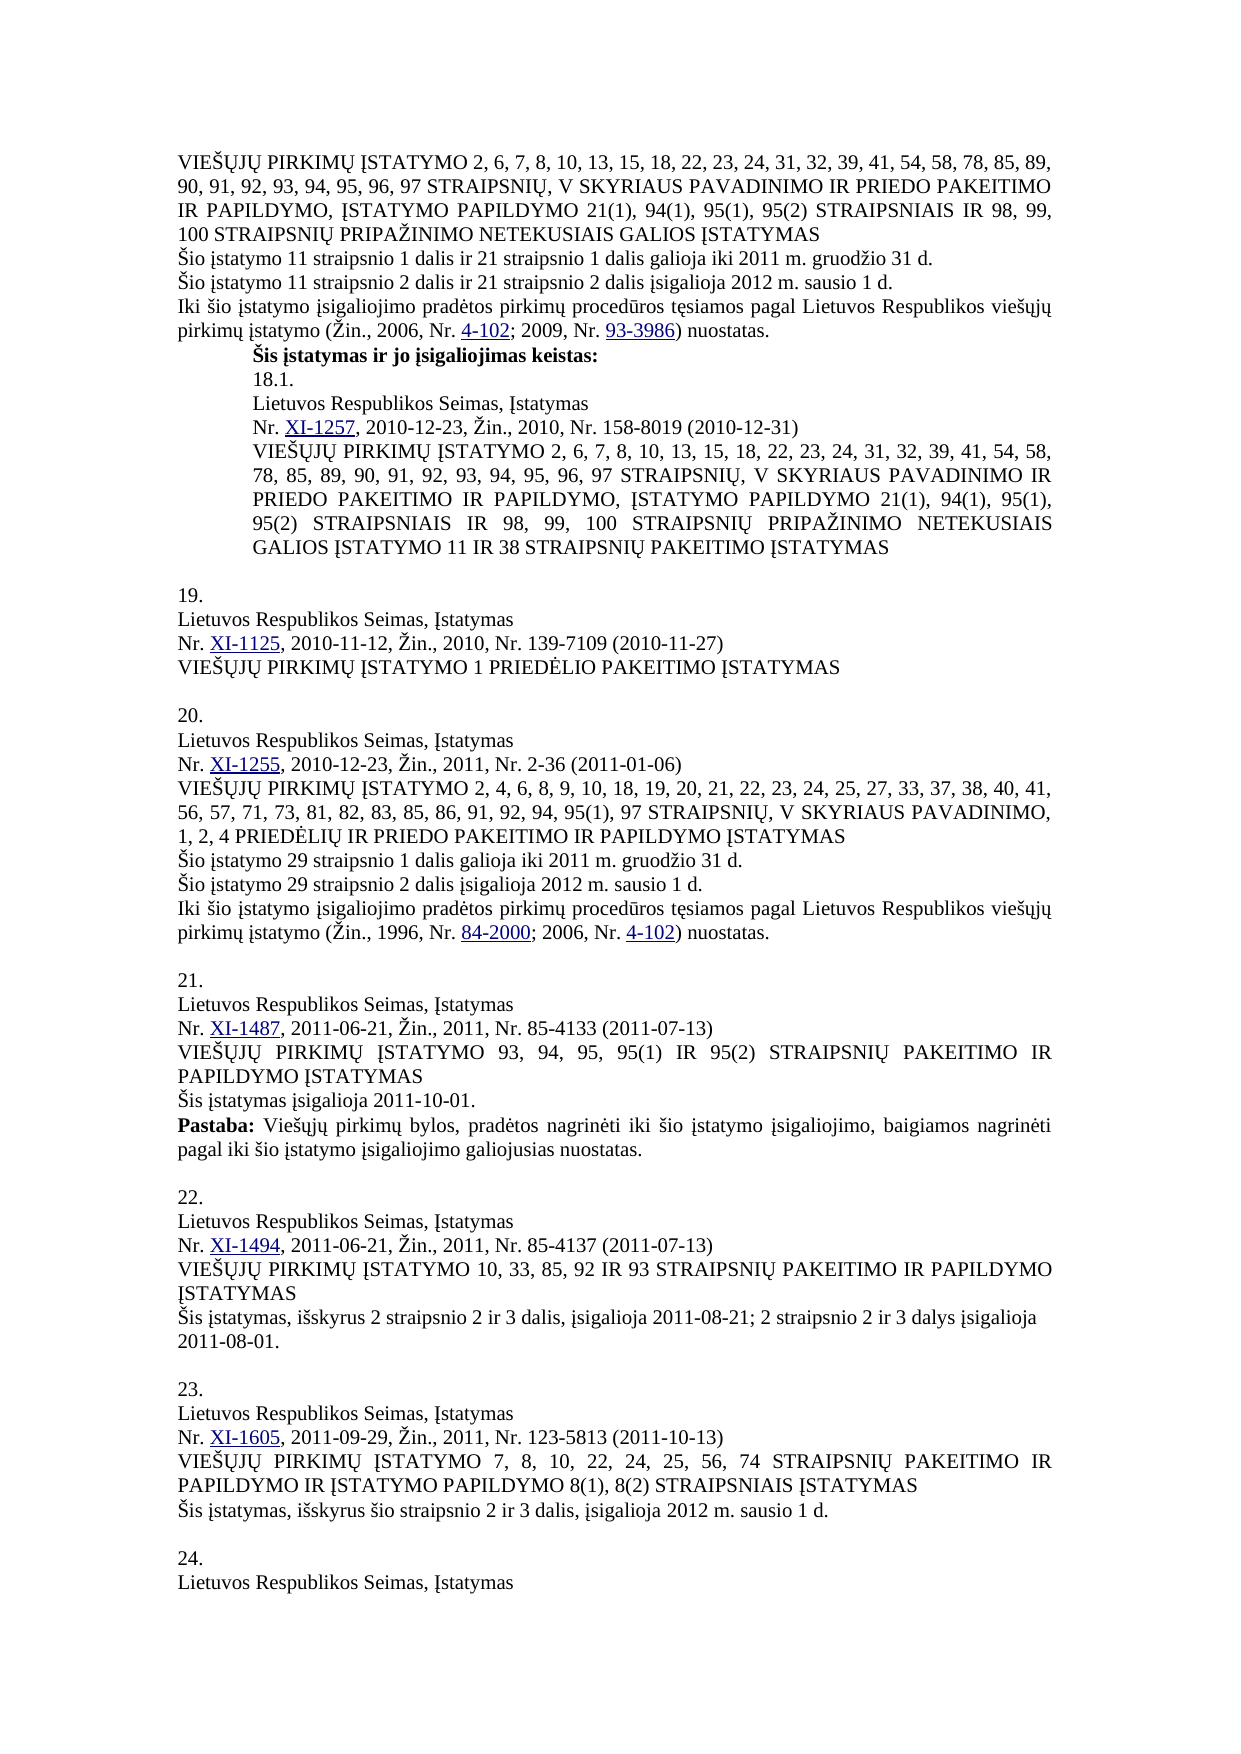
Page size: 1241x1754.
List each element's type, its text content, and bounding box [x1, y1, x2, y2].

text Pastaba: Viešųjų pirkimų bylos, pradėtos nagrinėti iki šio įstatymo įsigaliojimo, baigiamos nagrinėti pagal iki šio įstatymo įsigaliojimo galiojusias nuostatas. [177, 1112, 1053, 1161]
text 19. [177, 583, 1053, 607]
text Šio įstatymo 29 straipsnio 1 dalis galioja iki 2011 m. gruodžio 31 d. [177, 848, 1053, 872]
text Lietuvos Respublikos Seimas, Įstatymas [177, 1401, 1053, 1425]
text VIEŠŲJŲ PIRKIMŲ ĮSTATYMO 10, 33, 85, 92 IR 93 STRAIPSNIŲ PAKEITIMO IR PAPILDYMO ĮSTATYMAS [177, 1257, 1053, 1305]
text Šis įstatymas ir jo įsigaliojimas keistas: [177, 342, 1053, 367]
text Šio įstatymo 11 straipsnio 1 dalis ir 21 straipsnio 1 dalis galioja iki 2011 m. gruodžio 31 d. [177, 246, 1053, 270]
text Lietuvos Respublikos Seimas, Įstatymas [177, 607, 1053, 631]
text 24. [177, 1546, 1053, 1570]
text Nr. XI-1257, 2010-12-23, Žin., 2010, Nr. 158-8019 (2010-12-31) [177, 415, 1053, 439]
text Šio įstatymo 11 straipsnio 2 dalis ir 21 straipsnio 2 dalis įsigalioja 2012 m. sausio 1 d. [177, 270, 1053, 294]
text Lietuvos Respublikos Seimas, Įstatymas [177, 992, 1053, 1016]
text VIEŠŲJŲ PIRKIMŲ ĮSTATYMO 7, 8, 10, 22, 24, 25, 56, 74 STRAIPSNIŲ PAKEITIMO IR PAPILDYMO IR ĮSTATYMO PAPILDYMO 8(1), 8(2) STRAIPSNIAIS ĮSTATYMAS [177, 1449, 1053, 1497]
text Nr. XI-1487, 2011-06-21, Žin., 2011, Nr. 85-4133 (2011-07-13) [177, 1016, 1053, 1040]
text Šio įstatymo 29 straipsnio 2 dalis įsigalioja 2012 m. sausio 1 d. [177, 872, 1053, 896]
text Iki šio įstatymo įsigaliojimo pradėtos pirkimų procedūros tęsiamos pagal Lietuvos Respublikos viešųjų pirkimų įstatymo (Žin., 1996, Nr. 84-2000; 2006, Nr. 4-102) nuostatas. [177, 896, 1053, 944]
text Iki šio įstatymo įsigaliojimo pradėtos pirkimų procedūros tęsiamos pagal Lietuvos Respublikos viešųjų pirkimų įstatymo (Žin., 2006, Nr. 4-102; 2009, Nr. 93-3986) nuostatas. [177, 294, 1053, 342]
text 20. [177, 703, 1053, 727]
text VIEŠŲJŲ PIRKIMŲ ĮSTATYMO 2, 6, 7, 8, 10, 13, 15, 18, 22, 23, 24, 31, 32, 39, 41, 54, 58, 78, 85, 89, 90, 91, 92, 93, 94, 95, 96, 97 STRAIPSNIŲ, V SKYRIAUS PAVADINIMO IR PRIEDO PAKEITIMO IR PAPILDYMO, ĮSTATYMO PAPILDYMO 21(1), 94(1), 95(1), 95(2) STRAIPSNIAIS IR 98, 99, 100 STRAIPSNIŲ PRIPAŽINIMO NETEKUSIAIS GALIOS ĮSTATYMO 11 IR 38 STRAIPSNIŲ PAKEITIMO ĮSTATYMAS [252, 439, 1053, 559]
text Nr. XI-1255, 2010-12-23, Žin., 2011, Nr. 2-36 (2011-01-06) [177, 752, 1053, 776]
text VIEŠŲJŲ PIRKIMŲ ĮSTATYMO 2, 6, 7, 8, 10, 13, 15, 18, 22, 23, 24, 31, 32, 39, 41, 54, 58, 78, 85, 89, 90, 91, 92, 93, 94, 95, 96, 97 STRAIPSNIŲ, V SKYRIAUS PAVADINIMO IR PRIEDO PAKEITIMO IR PAPILDYMO, ĮSTATYMO PAPILDYMO 21(1), 94(1), 95(1), 95(2) STRAIPSNIAIS IR 98, 99, 100 STRAIPSNIŲ PRIPAŽINIMO NETEKUSIAIS GALIOS ĮSTATYMAS [177, 150, 1053, 246]
text Šis įstatymas įsigalioja 2011-10-01. [177, 1088, 1053, 1112]
text Šis įstatymas, išskyrus 2 straipsnio 2 ir 3 dalis, įsigalioja 2011-08-21; 2 straipsnio 2 ir 3 dalys įsigalioja 2011-08-01. [177, 1305, 1053, 1353]
text Lietuvos Respublikos Seimas, Įstatymas [177, 1570, 1053, 1594]
text Lietuvos Respublikos Seimas, Įstatymas [177, 1209, 1053, 1233]
text VIEŠŲJŲ PIRKIMŲ ĮSTATYMO 93, 94, 95, 95(1) IR 95(2) STRAIPSNIŲ PAKEITIMO IR PAPILDYMO ĮSTATYMAS [177, 1040, 1053, 1088]
text 22. [177, 1185, 1053, 1209]
text VIEŠŲJŲ PIRKIMŲ ĮSTATYMO 2, 4, 6, 8, 9, 10, 18, 19, 20, 21, 22, 23, 24, 25, 27, 33, 37, 38, 40, 41, 56, 57, 71, 73, 81, 82, 83, 85, 86, 91, 92, 94, 95(1), 97 STRAIPSNIŲ, V SKYRIAUS PAVADINIMO, 1, 2, 4 PRIEDĖLIŲ IR PRIEDO PAKEITIMO IR PAPILDYMO ĮSTATYMAS [177, 776, 1053, 848]
text VIEŠŲJŲ PIRKIMŲ ĮSTATYMO 1 PRIEDĖLIO PAKEITIMO ĮSTATYMAS [177, 655, 1053, 679]
text Nr. XI-1605, 2011-09-29, Žin., 2011, Nr. 123-5813 (2011-10-13) [177, 1425, 1053, 1449]
text Šis įstatymas, išskyrus šio straipsnio 2 ir 3 dalis, įsigalioja 2012 m. sausio 1 d. [177, 1497, 1053, 1522]
text 23. [177, 1377, 1053, 1401]
text Lietuvos Respublikos Seimas, Įstatymas [177, 727, 1053, 752]
text 18.1. [177, 367, 1053, 391]
text Lietuvos Respublikos Seimas, Įstatymas [177, 391, 1053, 415]
text 21. [177, 968, 1053, 992]
text Nr. XI-1494, 2011-06-21, Žin., 2011, Nr. 85-4137 (2011-07-13) [177, 1233, 1053, 1257]
text Nr. XI-1125, 2010-11-12, Žin., 2010, Nr. 139-7109 (2010-11-27) [177, 631, 1053, 655]
